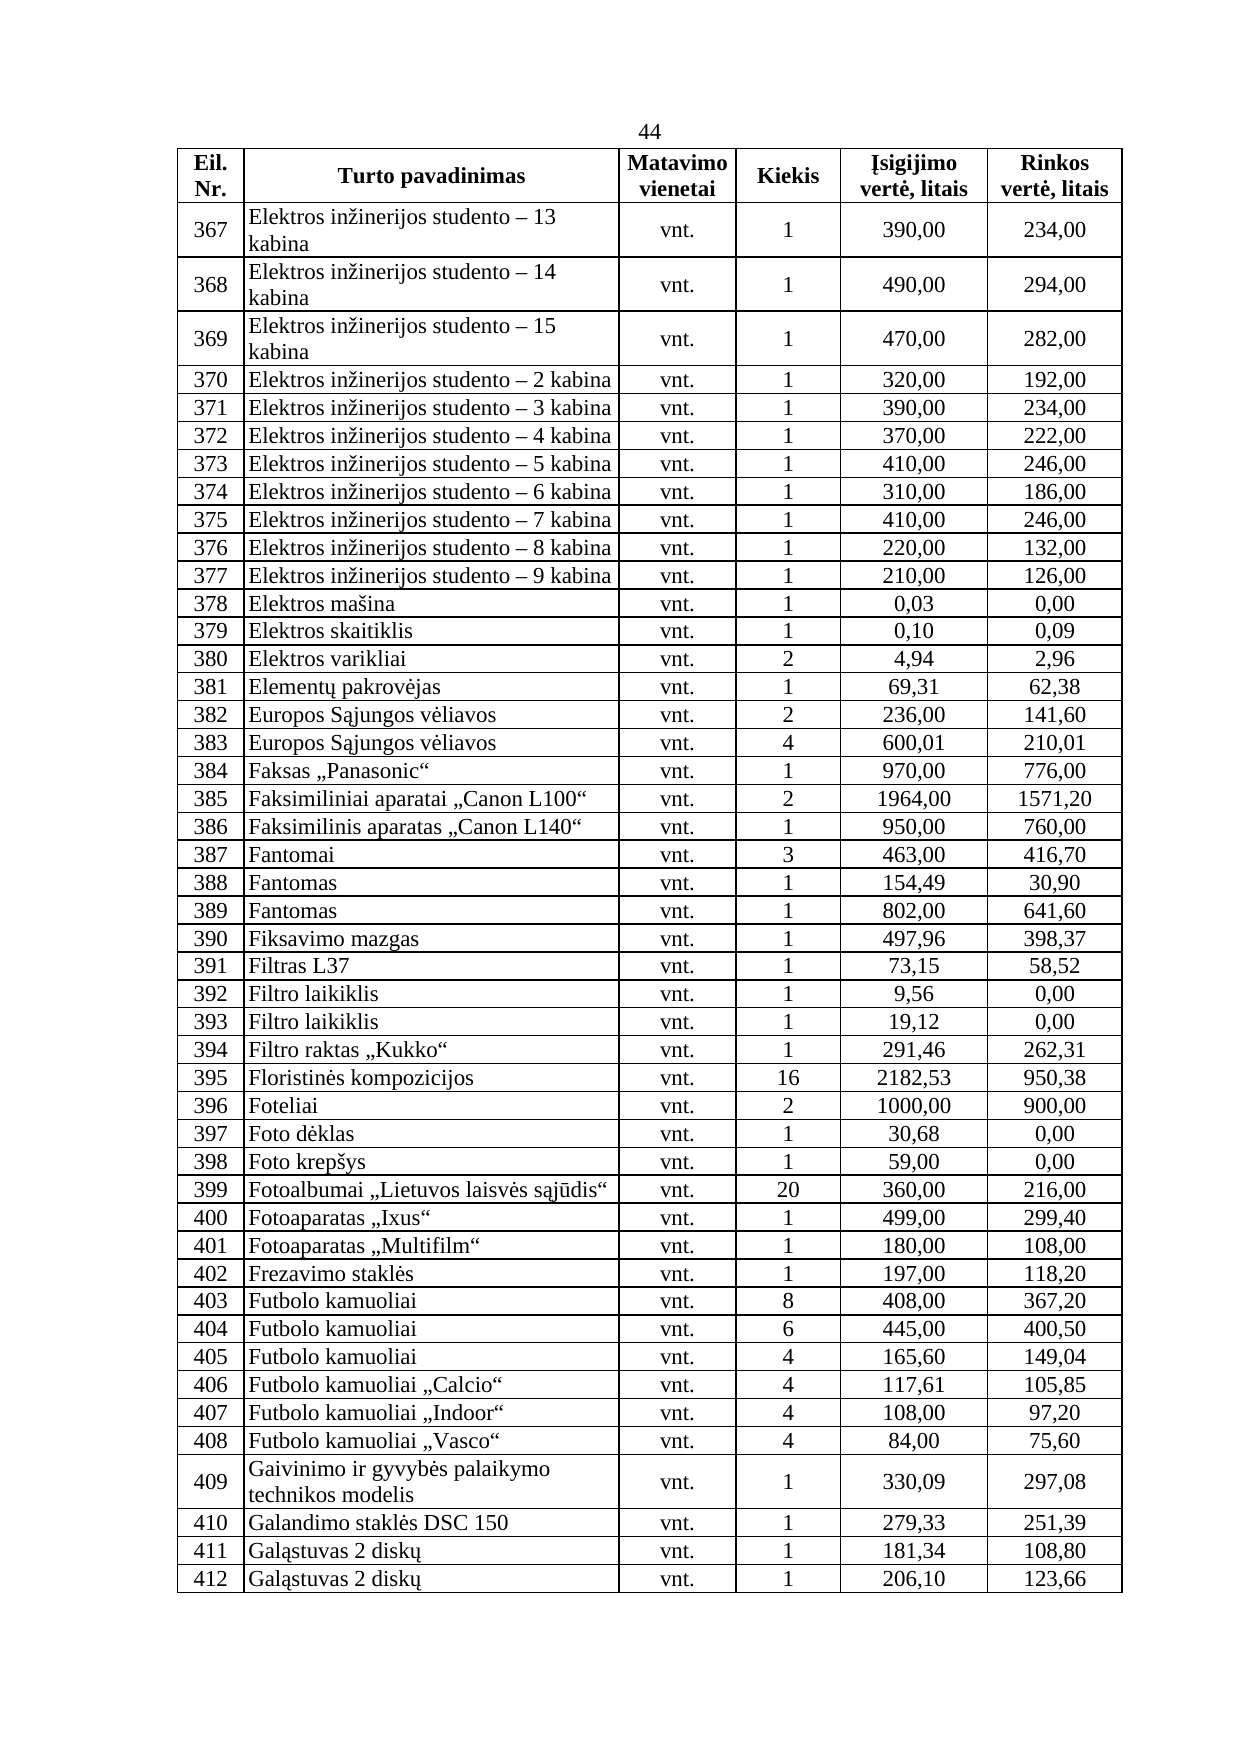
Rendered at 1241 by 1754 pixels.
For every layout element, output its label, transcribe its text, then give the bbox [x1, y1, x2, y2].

table_cell Filtro raktas „Kukko“ [245, 1036, 618, 1063]
table_cell vnt. [620, 1064, 735, 1091]
table_cell 123,66 [988, 1565, 1121, 1591]
table_cell 246,00 [988, 450, 1121, 476]
table_cell 373 [178, 450, 243, 476]
table_cell 390,00 [841, 203, 987, 256]
table_cell 220,00 [841, 534, 987, 560]
table_cell Galąstuvas 2 diskų [245, 1565, 618, 1591]
table_cell 390 [178, 925, 243, 951]
table_cell vnt. [620, 1148, 735, 1174]
table_cell Fantomas [245, 869, 618, 895]
table_cell 1 [737, 1537, 840, 1563]
table_cell Foto krepšys [245, 1148, 618, 1174]
table_cell 380 [178, 646, 243, 672]
table_cell 395 [178, 1064, 243, 1091]
table_cell vnt. [620, 506, 735, 532]
table_cell 1 [737, 1036, 840, 1063]
table_cell Galąstuvas 2 diskų [245, 1537, 618, 1563]
table_cell 234,00 [988, 394, 1121, 421]
table_cell 279,33 [841, 1509, 987, 1536]
table_cell 369 [178, 312, 243, 365]
table_cell Fotoaparatas „Ixus“ [245, 1204, 618, 1230]
table_cell 1 [737, 1455, 840, 1508]
table_cell 73,15 [841, 953, 987, 979]
table_cell 0,00 [988, 1008, 1121, 1035]
table_cell vnt. [620, 590, 735, 616]
table_cell 411 [178, 1537, 243, 1563]
table_cell Elektros inžinerijos studento – 15 kabina [245, 312, 618, 365]
table_cell 8 [737, 1288, 840, 1314]
table_cell 408,00 [841, 1288, 987, 1314]
table_cell 470,00 [841, 312, 987, 365]
table_cell 376 [178, 534, 243, 560]
table_cell 374 [178, 478, 243, 504]
table_cell 126,00 [988, 562, 1121, 588]
table_cell 16 [737, 1064, 840, 1091]
table_cell Elektros mašina [245, 590, 618, 616]
table_cell Filtras L37 [245, 953, 618, 979]
table_cell 404 [178, 1316, 243, 1342]
table_cell vnt. [620, 203, 735, 256]
table_cell vnt. [620, 1537, 735, 1563]
table_cell Futbolo kamuoliai [245, 1343, 618, 1370]
table_cell vnt. [620, 1316, 735, 1342]
table_cell 1 [737, 450, 840, 476]
table_cell 377 [178, 562, 243, 588]
table_cell Futbolo kamuoliai „Indoor“ [245, 1399, 618, 1426]
table_cell vnt. [620, 394, 735, 421]
table_cell 392 [178, 981, 243, 1007]
table_cell Europos Sąjungos vėliavos [245, 701, 618, 728]
table_cell vnt. [620, 1509, 735, 1536]
table_cell 310,00 [841, 478, 987, 504]
table_cell 0,00 [988, 590, 1121, 616]
table_cell 2182,53 [841, 1064, 987, 1091]
table_cell 388 [178, 869, 243, 895]
table_cell 367 [178, 203, 243, 256]
table_cell 0,00 [988, 1148, 1121, 1174]
table_cell vnt. [620, 1120, 735, 1146]
table_cell 1 [737, 590, 840, 616]
table_cell 385 [178, 785, 243, 811]
table_cell 391 [178, 953, 243, 979]
table_cell Fotoalbumai „Lietuvos laisvės sąjūdis“ [245, 1176, 618, 1202]
table_cell 1571,20 [988, 785, 1121, 811]
table_cell 186,00 [988, 478, 1121, 504]
table_cell 2 [737, 785, 840, 811]
table_cell 407 [178, 1399, 243, 1426]
table_cell vnt. [620, 1260, 735, 1286]
table_cell 108,80 [988, 1537, 1121, 1563]
table_cell Foto dėklas [245, 1120, 618, 1146]
table_cell 192,00 [988, 366, 1121, 393]
table_cell 386 [178, 813, 243, 839]
table_cell vnt. [620, 1427, 735, 1453]
table_cell Europos Sąjungos vėliavos [245, 729, 618, 756]
table_cell 409 [178, 1455, 243, 1508]
table_cell vnt. [620, 1343, 735, 1370]
table_cell 1 [737, 1232, 840, 1258]
table_cell 30,68 [841, 1120, 987, 1146]
table_cell 297,08 [988, 1455, 1121, 1508]
table_cell 216,00 [988, 1176, 1121, 1202]
table_cell 405 [178, 1343, 243, 1370]
table_cell 234,00 [988, 203, 1121, 256]
table_cell 206,10 [841, 1565, 987, 1591]
table_cell Filtro laikiklis [245, 981, 618, 1007]
table_cell 197,00 [841, 1260, 987, 1286]
table_cell vnt. [620, 618, 735, 644]
table_cell 1 [737, 1509, 840, 1536]
table_cell Faksas „Panasonic“ [245, 757, 618, 783]
table_cell 0,10 [841, 618, 987, 644]
table_cell 387 [178, 841, 243, 867]
table_cell vnt. [620, 1176, 735, 1202]
table_cell 398,37 [988, 925, 1121, 951]
table_cell Elektros inžinerijos studento – 3 kabina [245, 394, 618, 421]
table_cell 1 [737, 506, 840, 532]
table_cell 1 [737, 813, 840, 839]
table_cell 118,20 [988, 1260, 1121, 1286]
table_cell vnt. [620, 1092, 735, 1118]
table_cell 62,38 [988, 673, 1121, 700]
table_cell vnt. [620, 813, 735, 839]
table_cell 416,70 [988, 841, 1121, 867]
table_cell vnt. [620, 1565, 735, 1591]
table_cell vnt. [620, 701, 735, 728]
table_cell 4 [737, 1343, 840, 1370]
table_cell 402 [178, 1260, 243, 1286]
table_cell 394 [178, 1036, 243, 1063]
table_cell 1 [737, 1260, 840, 1286]
table_cell 1 [737, 1120, 840, 1146]
table_cell 4 [737, 1399, 840, 1426]
table_cell vnt. [620, 953, 735, 979]
table_cell 1 [737, 258, 840, 310]
table_cell Foteliai [245, 1092, 618, 1118]
table_cell 236,00 [841, 701, 987, 728]
table_cell 397 [178, 1120, 243, 1146]
table_cell 320,00 [841, 366, 987, 393]
table_cell 1 [737, 1148, 840, 1174]
table_cell Elektros inžinerijos studento – 8 kabina [245, 534, 618, 560]
table_cell vnt. [620, 258, 735, 310]
table_cell 445,00 [841, 1316, 987, 1342]
table_cell vnt. [620, 312, 735, 365]
table_cell 1 [737, 869, 840, 895]
table_cell Futbolo kamuoliai „Vasco“ [245, 1427, 618, 1453]
table_cell 403 [178, 1288, 243, 1314]
table_cell Fantomas [245, 897, 618, 923]
table_cell 2 [737, 1092, 840, 1118]
table_cell 1 [737, 394, 840, 421]
table_cell 154,49 [841, 869, 987, 895]
table_cell 1 [737, 203, 840, 256]
table_cell 1 [737, 312, 840, 365]
table_cell 1000,00 [841, 1092, 987, 1118]
table_cell 499,00 [841, 1204, 987, 1230]
table_cell 1 [737, 673, 840, 700]
table_cell 108,00 [988, 1232, 1121, 1258]
table_cell 776,00 [988, 757, 1121, 783]
table_cell 1 [737, 1204, 840, 1230]
table_cell vnt. [620, 729, 735, 756]
table_cell 69,31 [841, 673, 987, 700]
table_cell Gaivinimo ir gyvybės palaikymo technikos modelis [245, 1455, 618, 1508]
table_cell 950,00 [841, 813, 987, 839]
table_cell 4,94 [841, 646, 987, 672]
table_cell 141,60 [988, 701, 1121, 728]
table_cell Futbolo kamuoliai [245, 1288, 618, 1314]
table_cell 3 [737, 841, 840, 867]
table_cell vnt. [620, 897, 735, 923]
table_cell Faksimiliniai aparatai „Canon L100“ [245, 785, 618, 811]
table_cell vnt. [620, 1288, 735, 1314]
table_cell 1 [737, 757, 840, 783]
table_cell Elektros varikliai [245, 646, 618, 672]
table_cell 382 [178, 701, 243, 728]
table_cell 108,00 [841, 1399, 987, 1426]
table_cell 1964,00 [841, 785, 987, 811]
table_cell Elektros inžinerijos studento – 14 kabina [245, 258, 618, 310]
table_cell 0,03 [841, 590, 987, 616]
table_cell 1 [737, 897, 840, 923]
table_cell 410,00 [841, 506, 987, 532]
table_cell Futbolo kamuoliai „Calcio“ [245, 1371, 618, 1398]
table_cell 1 [737, 422, 840, 448]
table_cell 383 [178, 729, 243, 756]
table_cell 97,20 [988, 1399, 1121, 1426]
table_cell 9,56 [841, 981, 987, 1007]
table_cell 400 [178, 1204, 243, 1230]
table_cell 970,00 [841, 757, 987, 783]
table_cell 291,46 [841, 1036, 987, 1063]
table_cell 368 [178, 258, 243, 310]
table_cell vnt. [620, 757, 735, 783]
table_cell 165,60 [841, 1343, 987, 1370]
table_cell 408 [178, 1427, 243, 1453]
table_cell 375 [178, 506, 243, 532]
table_cell Elektros skaitiklis [245, 618, 618, 644]
table_cell vnt. [620, 534, 735, 560]
table_cell 360,00 [841, 1176, 987, 1202]
table_cell 210,01 [988, 729, 1121, 756]
table_cell 0,09 [988, 618, 1121, 644]
table_cell 490,00 [841, 258, 987, 310]
table_cell 379 [178, 618, 243, 644]
table_cell vnt. [620, 981, 735, 1007]
table_cell vnt. [620, 1204, 735, 1230]
table_cell 410,00 [841, 450, 987, 476]
table_cell 2 [737, 701, 840, 728]
table_cell 1 [737, 618, 840, 644]
table_cell vnt. [620, 1455, 735, 1508]
table_cell 412 [178, 1565, 243, 1591]
table_cell vnt. [620, 785, 735, 811]
table_cell 59,00 [841, 1148, 987, 1174]
table_cell 1 [737, 1565, 840, 1591]
table_cell 399 [178, 1176, 243, 1202]
table_header Įsigijimo vertė, litais [841, 149, 987, 202]
table_cell 58,52 [988, 953, 1121, 979]
table_cell 900,00 [988, 1092, 1121, 1118]
table_cell 222,00 [988, 422, 1121, 448]
table_cell 802,00 [841, 897, 987, 923]
table_cell vnt. [620, 1232, 735, 1258]
table_cell vnt. [620, 478, 735, 504]
table_cell 410 [178, 1509, 243, 1536]
table_cell 1 [737, 925, 840, 951]
table_cell Elementų pakrovėjas [245, 673, 618, 700]
table_cell Elektros inžinerijos studento – 4 kabina [245, 422, 618, 448]
table_cell Fotoaparatas „Multifilm“ [245, 1232, 618, 1258]
table_cell Fiksavimo mazgas [245, 925, 618, 951]
table_cell vnt. [620, 869, 735, 895]
table_cell 370 [178, 366, 243, 393]
table_cell Galandimo staklės DSC 150 [245, 1509, 618, 1536]
table_cell 19,12 [841, 1008, 987, 1035]
table_cell vnt. [620, 1008, 735, 1035]
table_cell 294,00 [988, 258, 1121, 310]
table_cell vnt. [620, 1399, 735, 1426]
table_cell 1 [737, 478, 840, 504]
table_cell 262,31 [988, 1036, 1121, 1063]
table_cell Elektros inžinerijos studento – 13 kabina [245, 203, 618, 256]
table_cell 330,09 [841, 1455, 987, 1508]
table_cell 20 [737, 1176, 840, 1202]
table_header Turto pavadinimas [245, 149, 618, 202]
table_cell 760,00 [988, 813, 1121, 839]
table_cell Elektros inžinerijos studento – 2 kabina [245, 366, 618, 393]
table_cell 1 [737, 981, 840, 1007]
table_cell 181,34 [841, 1537, 987, 1563]
table_cell 406 [178, 1371, 243, 1398]
table_cell vnt. [620, 366, 735, 393]
table_cell 1 [737, 366, 840, 393]
table_cell 0,00 [988, 981, 1121, 1007]
table_cell 1 [737, 953, 840, 979]
table_cell 463,00 [841, 841, 987, 867]
table_cell vnt. [620, 450, 735, 476]
table_cell vnt. [620, 673, 735, 700]
table_cell 246,00 [988, 506, 1121, 532]
table_cell 384 [178, 757, 243, 783]
table_header Kiekis [737, 149, 840, 202]
table_header Matavimo vienetai [620, 149, 735, 202]
table_cell 1 [737, 1008, 840, 1035]
table_cell 2,96 [988, 646, 1121, 672]
table_cell Elektros inžinerijos studento – 6 kabina [245, 478, 618, 504]
table_cell 1 [737, 534, 840, 560]
table_cell 401 [178, 1232, 243, 1258]
table_cell 371 [178, 394, 243, 421]
table_header Eil. Nr. [178, 149, 243, 202]
table_cell 390,00 [841, 394, 987, 421]
table_cell 2 [737, 646, 840, 672]
table_cell 75,60 [988, 1427, 1121, 1453]
table_cell Floristinės kompozicijos [245, 1064, 618, 1091]
table_cell vnt. [620, 1371, 735, 1398]
table_cell 117,61 [841, 1371, 987, 1398]
table_cell vnt. [620, 646, 735, 672]
table_cell vnt. [620, 422, 735, 448]
table_cell 600,01 [841, 729, 987, 756]
table_cell Elektros inžinerijos studento – 5 kabina [245, 450, 618, 476]
table_cell 6 [737, 1316, 840, 1342]
table_cell 180,00 [841, 1232, 987, 1258]
table_cell 282,00 [988, 312, 1121, 365]
table_cell 4 [737, 729, 840, 756]
table_cell 149,04 [988, 1343, 1121, 1370]
table_cell vnt. [620, 925, 735, 951]
table_cell 950,38 [988, 1064, 1121, 1091]
table_cell 132,00 [988, 534, 1121, 560]
table_cell Faksimilinis aparatas „Canon L140“ [245, 813, 618, 839]
table_cell 396 [178, 1092, 243, 1118]
table_cell 210,00 [841, 562, 987, 588]
table_cell 4 [737, 1371, 840, 1398]
table_cell 393 [178, 1008, 243, 1035]
table_cell 1 [737, 562, 840, 588]
table_cell Elektros inžinerijos studento – 7 kabina [245, 506, 618, 532]
table_cell 4 [737, 1427, 840, 1453]
table_cell vnt. [620, 1036, 735, 1063]
table_cell Futbolo kamuoliai [245, 1316, 618, 1342]
table_cell 367,20 [988, 1288, 1121, 1314]
table_cell Elektros inžinerijos studento – 9 kabina [245, 562, 618, 588]
table_cell 497,96 [841, 925, 987, 951]
table_cell 30,90 [988, 869, 1121, 895]
table_cell 299,40 [988, 1204, 1121, 1230]
table_cell Fantomai [245, 841, 618, 867]
table_cell 641,60 [988, 897, 1121, 923]
table_cell vnt. [620, 841, 735, 867]
table_cell Frezavimo staklės [245, 1260, 618, 1286]
table_cell 398 [178, 1148, 243, 1174]
table_cell 378 [178, 590, 243, 616]
table_header Rinkos vertė, litais [988, 149, 1121, 202]
table_cell 0,00 [988, 1120, 1121, 1146]
table_cell vnt. [620, 562, 735, 588]
table_cell Filtro laikiklis [245, 1008, 618, 1035]
table_cell 370,00 [841, 422, 987, 448]
table_cell 251,39 [988, 1509, 1121, 1536]
table_cell 400,50 [988, 1316, 1121, 1342]
table_cell 105,85 [988, 1371, 1121, 1398]
table_cell 389 [178, 897, 243, 923]
table_cell 84,00 [841, 1427, 987, 1453]
table_cell 381 [178, 673, 243, 700]
table_cell 372 [178, 422, 243, 448]
